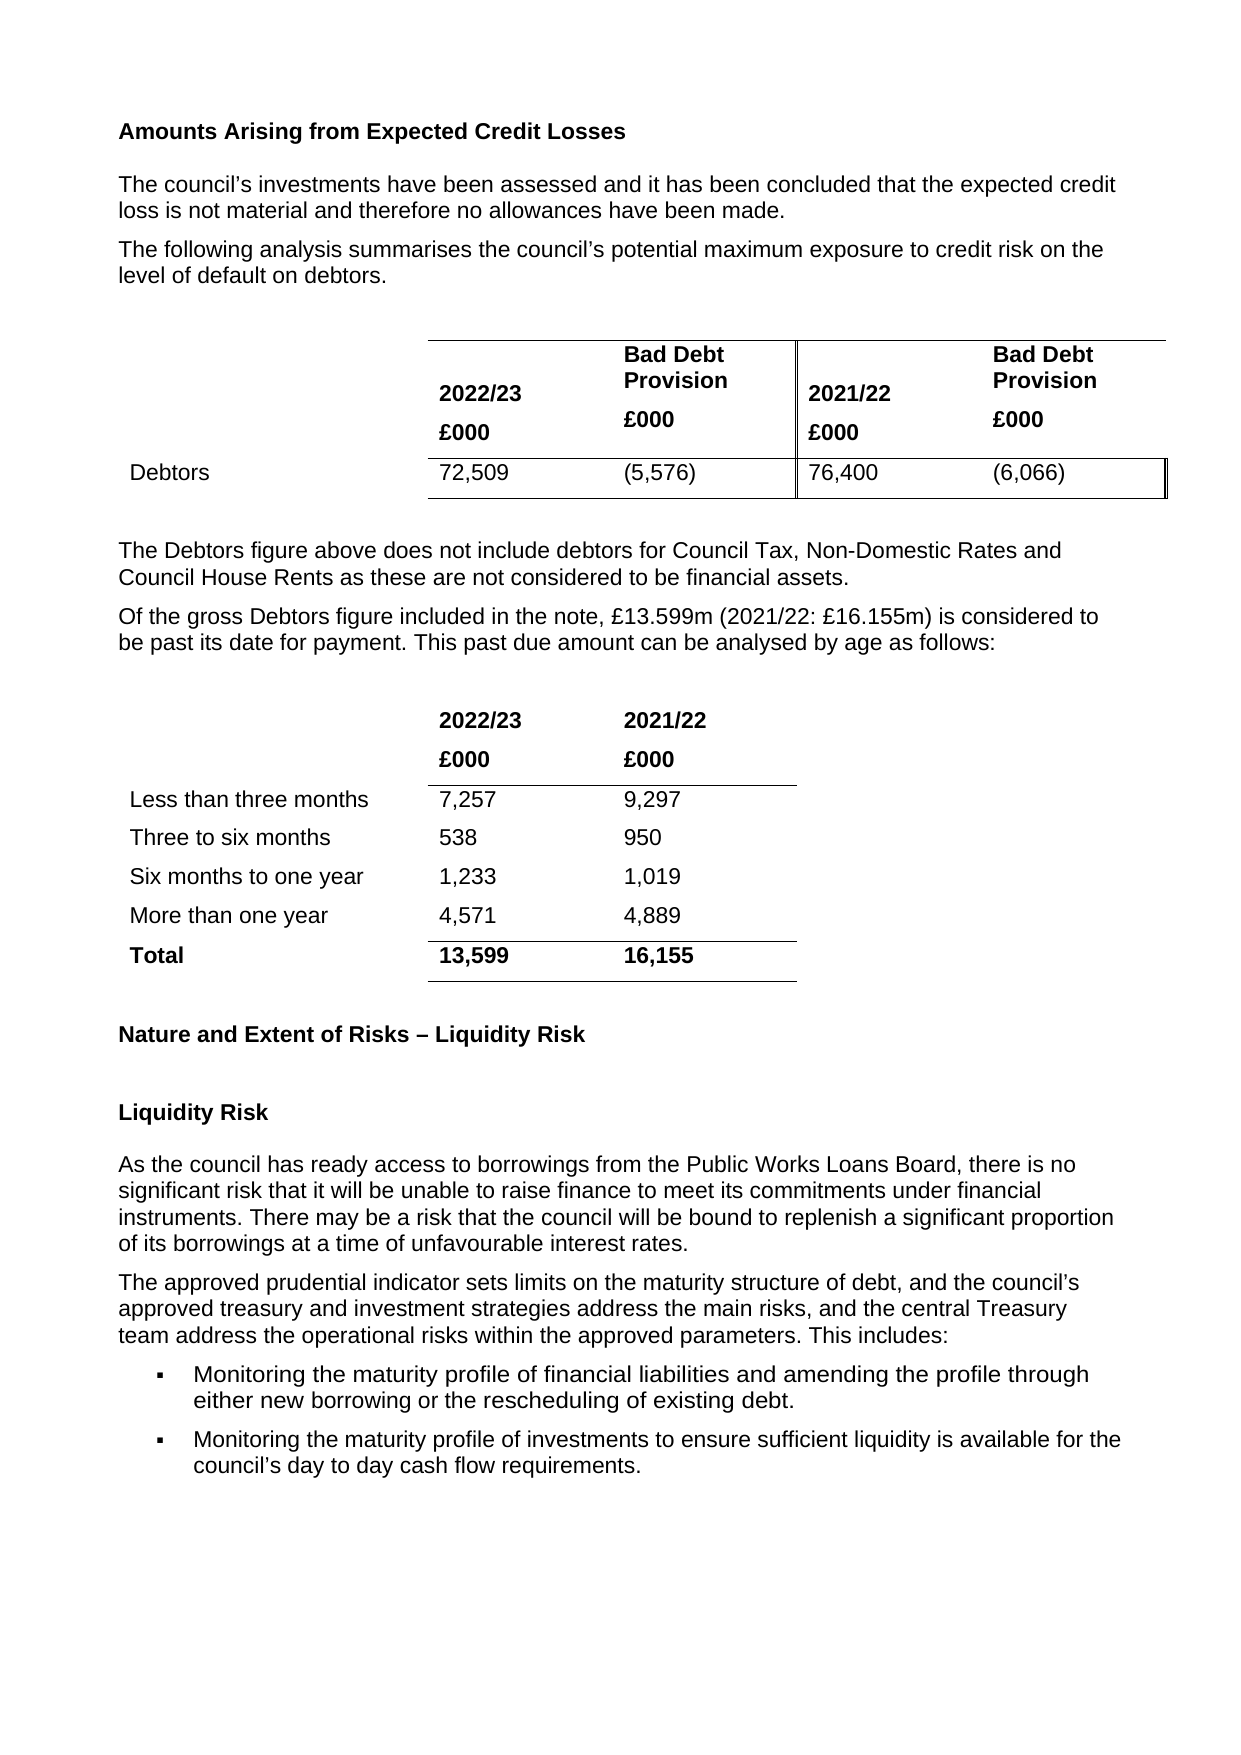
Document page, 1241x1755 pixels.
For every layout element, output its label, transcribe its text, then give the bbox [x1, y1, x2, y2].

table_cell 13,599 [428, 942, 612, 981]
list Monitoring the maturity profile of investments to ensure sufficient liquidity is available for the council’s day to day cash flow requirements. [156, 1426, 1122, 1478]
list Monitoring the maturity profile of financial liabilities and amending the profile through either new borrowing or the rescheduling of existing debt. [156, 1361, 1122, 1413]
table_cell 7,257 [428, 786, 612, 824]
table_cell 72,509 [428, 459, 612, 498]
text Of the gross Debtors figure included in the note, £13.599m (2021/22: £16.155m) is considered to be past its date for payment. This past due amount can be analysed by age as follows: [118, 603, 1122, 655]
table_cell 950 [612, 824, 797, 863]
table_cell (5,576) [612, 459, 795, 498]
text Amounts Arising from Expected Credit Losses The council’s investments have been assessed and it has been concluded that the expected credit loss is not material and therefore no allowances have been made. [118, 118, 1122, 223]
table_cell 16,155 [612, 942, 797, 981]
table_header Bad Debt Provision £000 [612, 341, 795, 458]
text Liquidity Risk As the council has ready access to borrowings from the Public Works Loans Board, there is no significant risk that it will be unable to raise finance to meet its commitments under financial instruments. There may be a risk that the council will be bound to replenish a significant proportion of its borrowings at a time of unfavourable interest rates. [118, 1098, 1122, 1257]
table_cell 76,400 [798, 459, 981, 498]
table_cell Less than three months [118, 785, 428, 824]
table_cell Six months to one year [118, 863, 428, 902]
table_cell 1,019 [612, 863, 797, 902]
table_cell Total [118, 941, 428, 981]
table_header 2022/23 £000 [428, 341, 612, 458]
text The following analysis summarises the council’s potential maximum exposure to credit risk on the level of default on debtors. [118, 236, 1122, 289]
table_cell 538 [428, 824, 612, 863]
text The Debtors figure above does not include debtors for Council Tax, Non-Domestic Rates and Council House Rents as these are not considered to be financial assets. [118, 537, 1122, 590]
table_cell Debtors [118, 458, 428, 498]
table_cell 1,233 [428, 863, 612, 902]
table_cell (6,066) [981, 459, 1164, 498]
table_header 2021/22 £000 [612, 707, 797, 784]
table_header Bad Debt Provision £000 [981, 341, 1166, 458]
table_cell More than one year [118, 902, 428, 941]
text The approved prudential indicator sets limits on the maturity structure of debt, and the council’s approved treasury and investment strategies address the main risks, and the central Treasury team address the operational risks within the approved parameters. This includes: [118, 1269, 1122, 1348]
table_header 2021/22 £000 [798, 341, 981, 458]
table_header 2022/23 £000 [428, 707, 612, 784]
text Nature and Extent of Risks – Liquidity Risk [118, 1021, 1122, 1047]
table_cell Three to six months [118, 824, 428, 863]
table_cell 4,571 [428, 902, 612, 941]
table_header [118, 340, 428, 458]
table_header [118, 707, 428, 784]
table_cell 4,889 [612, 902, 797, 941]
table_cell 9,297 [612, 786, 797, 824]
